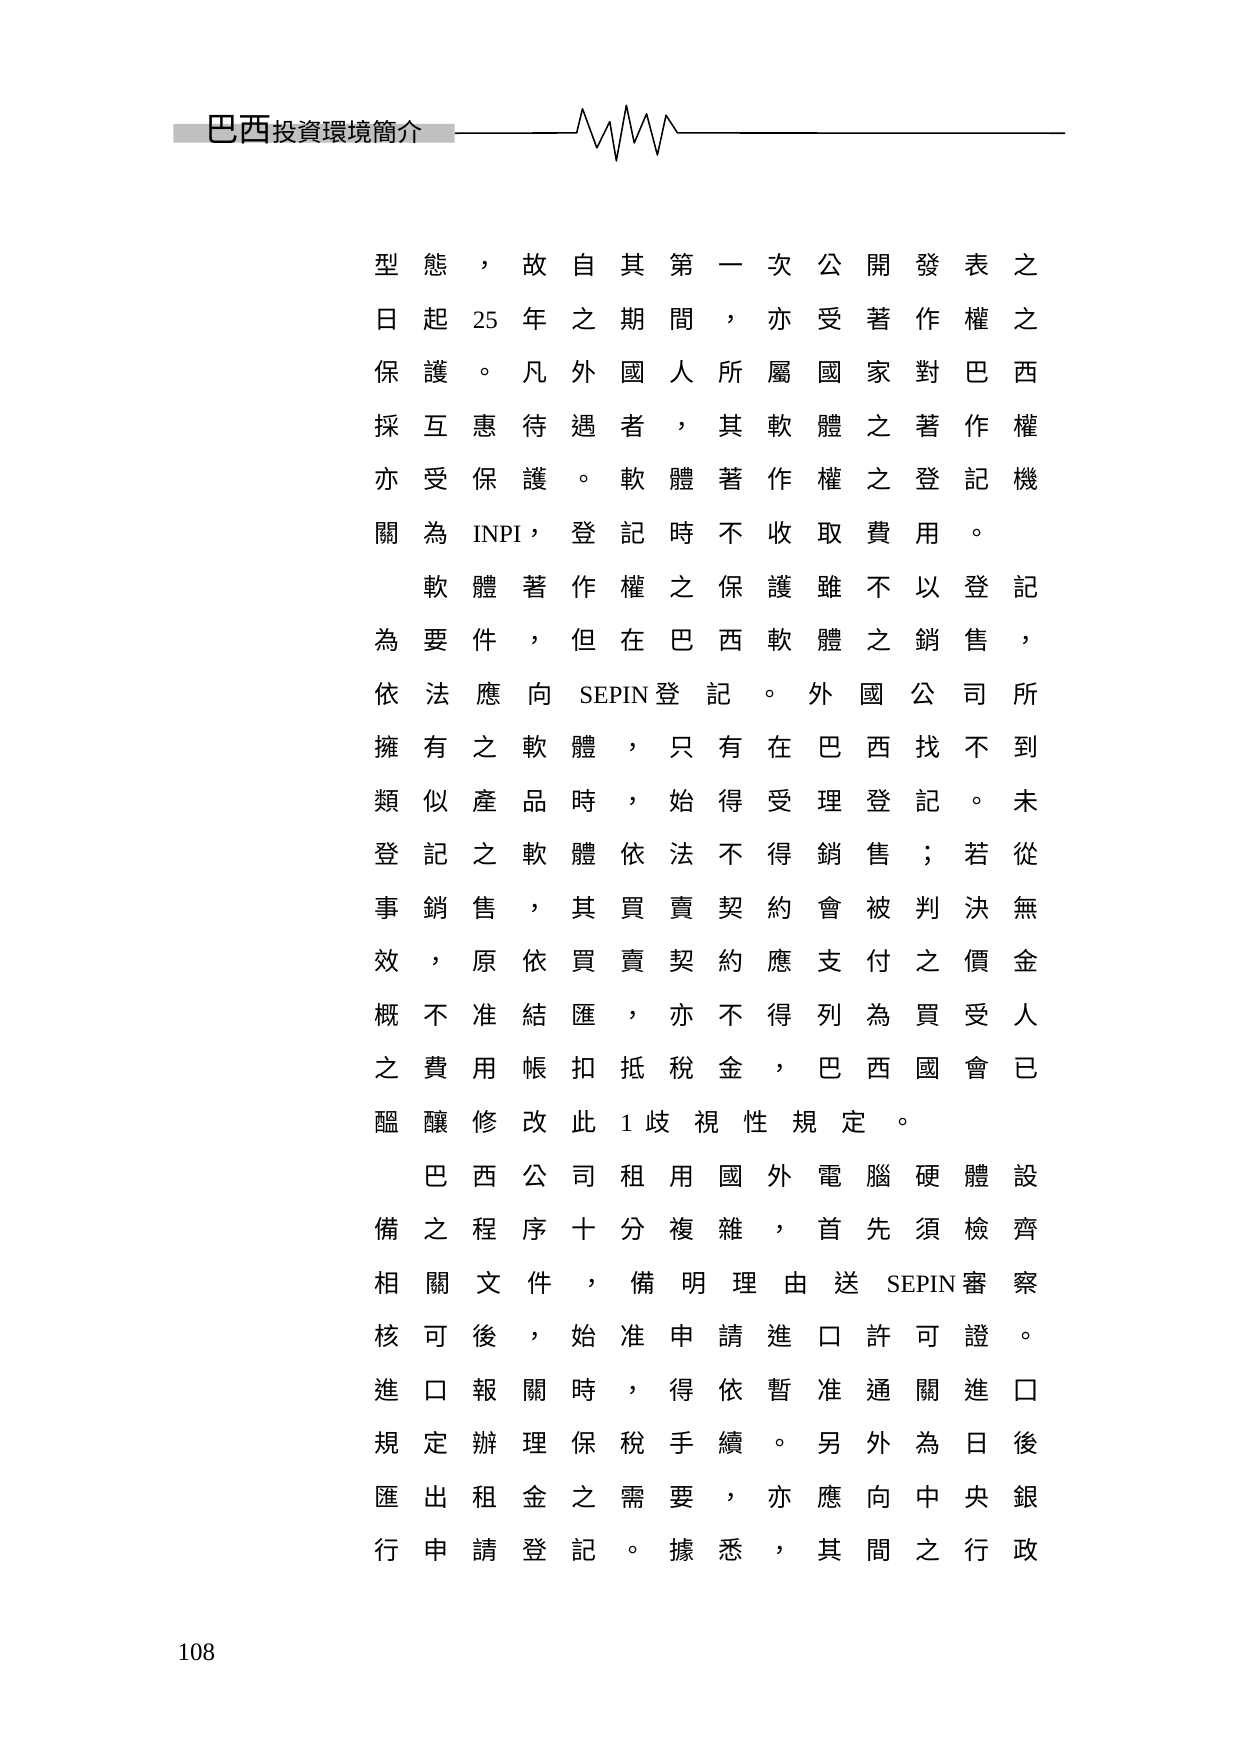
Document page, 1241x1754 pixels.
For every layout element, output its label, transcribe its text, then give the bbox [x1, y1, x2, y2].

text 型態，故自其第一次公開發表之日起25年之期間，亦受著作權之保護。凡外國人所屬國家對巴西採互惠待遇者，其軟體之著作權亦受保護。軟體著作權之登記機關為INPI，登記時不收取費用。 [362, 237, 1063, 558]
text 巴西公司租用國外電腦硬體設備之程序十分複雜，首先須檢齊相關文件，備明理由送SEPIN審察核可後，始准申請進口許可證。進口報關時，得依暫准通關進囗規定辦理保稅手續。另外為日後匯出租金之需要，亦應向中央銀行申請登記。據悉，其間之行政 [362, 1147, 1063, 1576]
text 軟體著作權之保護雖不以登記為要件，但在巴西軟體之銷售，依法應向SEPIN登記。外國公司所擁有之軟體，只有在巴西找不到類似產品時，始得受理登記。未登記之軟體依法不得銷售；若從事銷售，其買賣契約會被判決無效，原依買賣契約應支付之價金概不准結匯，亦不得列為買受人之費用帳扣抵稅金，巴西國會已醞釀修改此1歧視性規定。 [362, 558, 1063, 1147]
